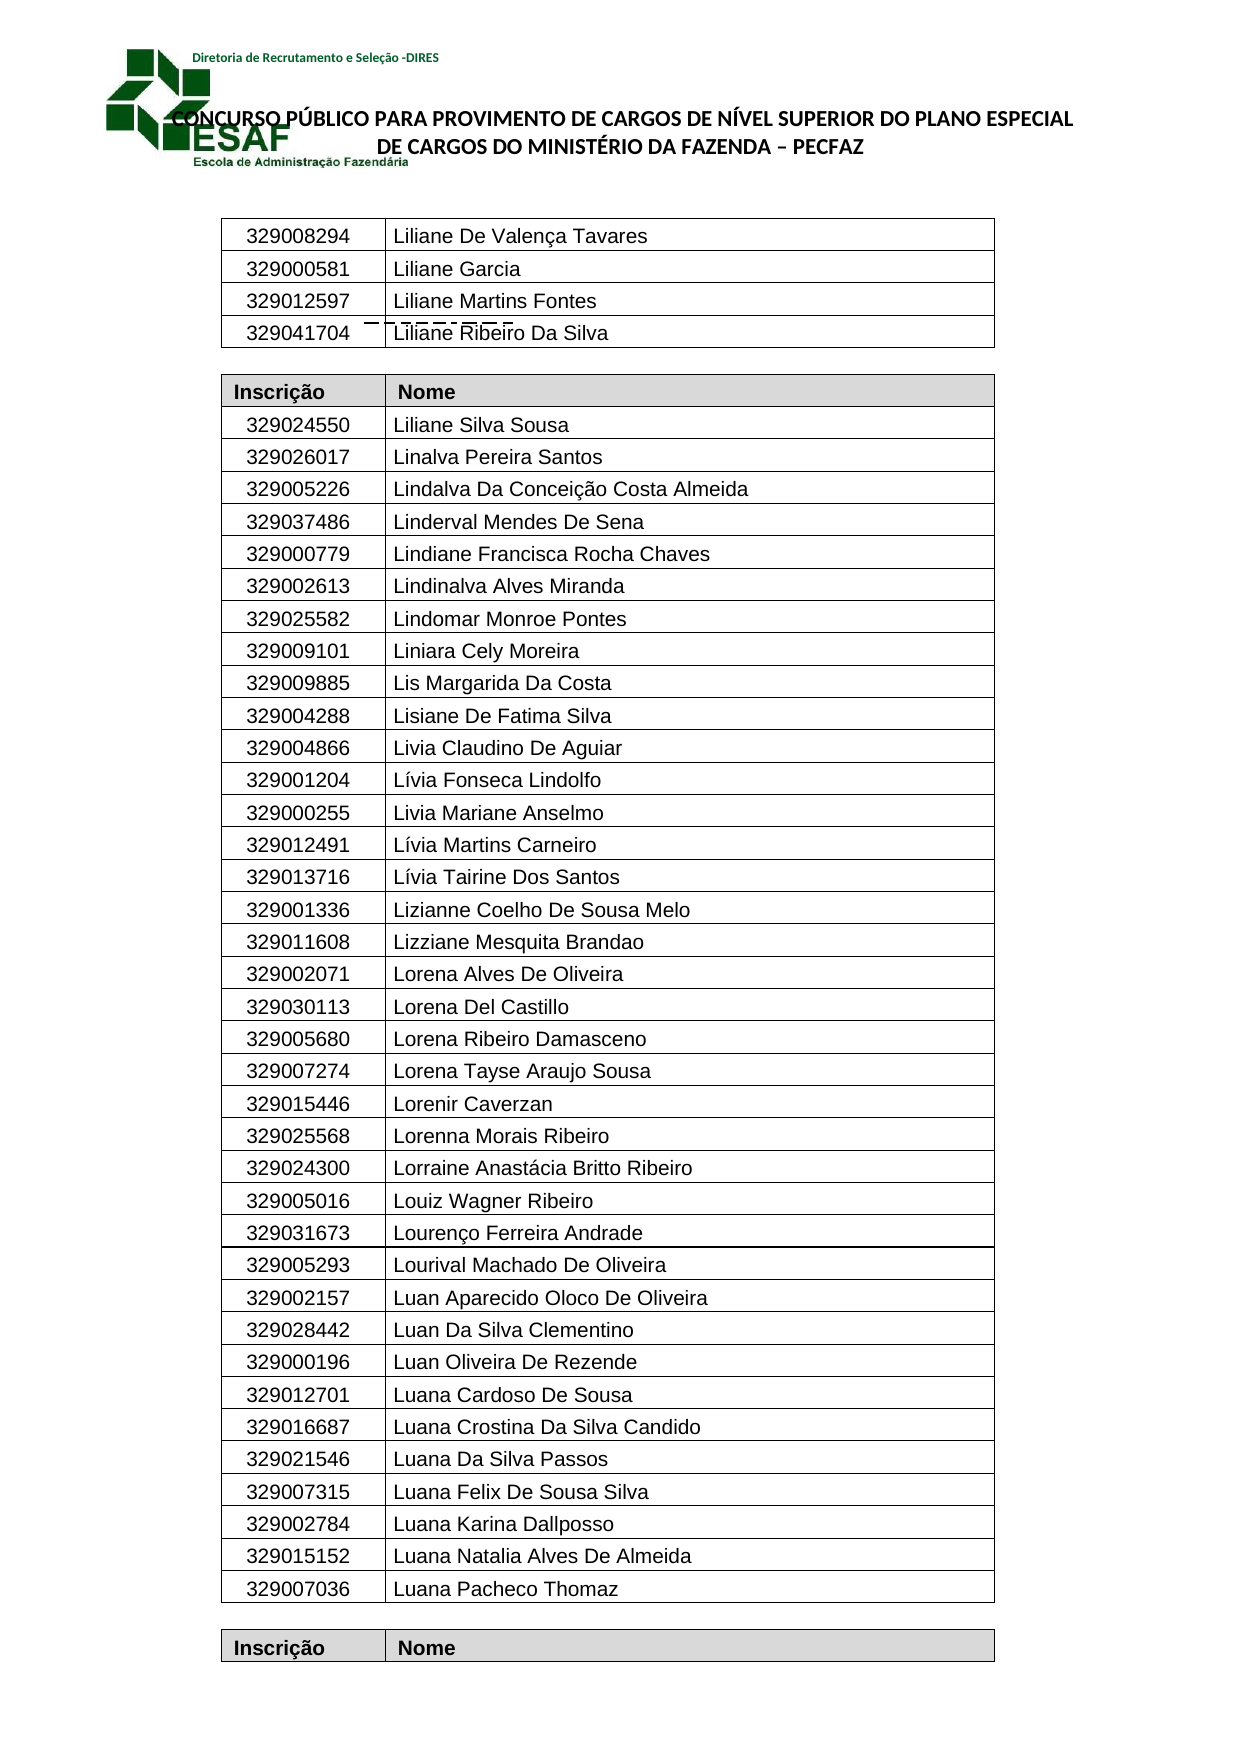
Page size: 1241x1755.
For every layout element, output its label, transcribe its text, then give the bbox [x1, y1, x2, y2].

table_cell 329025582 [222, 601, 385, 632]
table_cell Lisiane De Fatima Silva [386, 698, 994, 729]
table_cell Lorenir Caverzan [386, 1086, 994, 1117]
table_cell Lívia Fonseca Lindolfo [386, 763, 994, 794]
table_cell Liliane Ribeiro Da Silva [386, 316, 994, 347]
table_cell 329012491 [222, 827, 385, 858]
table_cell 329021546 [222, 1441, 385, 1473]
table_cell 329004866 [222, 730, 385, 762]
table_cell 329004288 [222, 698, 385, 729]
table_cell 329024550 [222, 407, 385, 438]
table_cell 329000255 [222, 795, 385, 826]
table_cell 329015152 [222, 1539, 385, 1570]
table_cell 329026017 [222, 439, 385, 471]
table_cell Luana Natalia Alves De Almeida [386, 1539, 994, 1570]
table_cell Luana Cardoso De Sousa [386, 1377, 994, 1408]
table_cell Luana Karina Dallposso [386, 1506, 994, 1537]
table_cell Louiz Wagner Ribeiro [386, 1183, 994, 1214]
table_cell Lindalva Da Conceição Costa Almeida [386, 472, 994, 503]
table_cell 329005680 [222, 1021, 385, 1052]
table_cell 329001336 [222, 892, 385, 923]
table_cell 329005016 [222, 1183, 385, 1214]
table_cell 329025568 [222, 1118, 385, 1149]
table_cell Liliane Garcia [386, 251, 994, 282]
table_cell Liliane Silva Sousa [386, 407, 994, 438]
table_header Nome [386, 375, 994, 406]
table_header Inscrição [222, 375, 385, 406]
table_cell 329000196 [222, 1345, 385, 1376]
table_cell 329015446 [222, 1086, 385, 1117]
table_cell Lívia Martins Carneiro [386, 827, 994, 858]
table_cell Lorena Del Castillo [386, 989, 994, 1020]
table_cell Linalva Pereira Santos [386, 439, 994, 471]
table_cell 329013716 [222, 860, 385, 891]
table_cell Lindinalva Alves Miranda [386, 569, 994, 600]
table_cell 329000779 [222, 536, 385, 568]
table_cell 329001204 [222, 763, 385, 794]
table_cell Lindomar Monroe Pontes [386, 601, 994, 632]
table_cell 329024300 [222, 1151, 385, 1182]
table_cell 329005226 [222, 472, 385, 503]
table_cell 329007315 [222, 1474, 385, 1505]
table_header Nome [386, 1630, 994, 1661]
table_cell 329041704 [222, 316, 385, 347]
table_cell 329011608 [222, 924, 385, 956]
table_cell Liliane De Valença Tavares [386, 219, 994, 250]
table_cell 329028442 [222, 1312, 385, 1343]
table_cell 329008294 [222, 219, 385, 250]
table_cell Linderval Mendes De Sena [386, 504, 994, 535]
table_cell 329002071 [222, 957, 385, 988]
table_cell Luan Da Silva Clementino [386, 1312, 994, 1343]
table_cell Lis Margarida Da Costa [386, 666, 994, 697]
table_cell 329002784 [222, 1506, 385, 1537]
table_cell Luana Pacheco Thomaz [386, 1571, 994, 1602]
table_cell Lorena Alves De Oliveira [386, 957, 994, 988]
table_cell 329030113 [222, 989, 385, 1020]
table_cell 329031673 [222, 1215, 385, 1246]
table_cell Lorena Ribeiro Damasceno [386, 1021, 994, 1052]
table_cell 329000581 [222, 251, 385, 282]
table_cell 329009101 [222, 633, 385, 664]
table_cell Lizianne Coelho De Sousa Melo [386, 892, 994, 923]
table_cell 329007274 [222, 1054, 385, 1085]
table_cell Livia Claudino De Aguiar [386, 730, 994, 762]
table_cell Lindiane Francisca Rocha Chaves [386, 536, 994, 568]
table_cell 329012597 [222, 283, 385, 314]
table_cell Luana Da Silva Passos [386, 1441, 994, 1473]
table_cell 329012701 [222, 1377, 385, 1408]
table_cell Lorraine Anastácia Britto Ribeiro [386, 1151, 994, 1182]
table_cell Liliane Martins Fontes [386, 283, 994, 314]
table_cell Luan Aparecido Oloco De Oliveira [386, 1280, 994, 1311]
table_cell Luan Oliveira De Rezende [386, 1345, 994, 1376]
table_cell Livia Mariane Anselmo [386, 795, 994, 826]
table_cell 329002613 [222, 569, 385, 600]
table_cell Luana Crostina Da Silva Candido [386, 1409, 994, 1440]
table_cell 329037486 [222, 504, 385, 535]
table_cell Luana Felix De Sousa Silva [386, 1474, 994, 1505]
table_cell Lourival Machado De Oliveira [386, 1248, 994, 1279]
table_cell 329007036 [222, 1571, 385, 1602]
table_cell Lizziane Mesquita Brandao [386, 924, 994, 956]
table_cell 329009885 [222, 666, 385, 697]
table_cell Liniara Cely Moreira [386, 633, 994, 664]
table_cell Lívia Tairine Dos Santos [386, 860, 994, 891]
table_cell 329005293 [222, 1248, 385, 1279]
table_header Inscrição [222, 1630, 385, 1661]
table_cell Lorena Tayse Araujo Sousa [386, 1054, 994, 1085]
table_cell 329002157 [222, 1280, 385, 1311]
table_cell 329016687 [222, 1409, 385, 1440]
table_cell Lourenço Ferreira Andrade [386, 1215, 994, 1246]
table_cell Lorenna Morais Ribeiro [386, 1118, 994, 1149]
